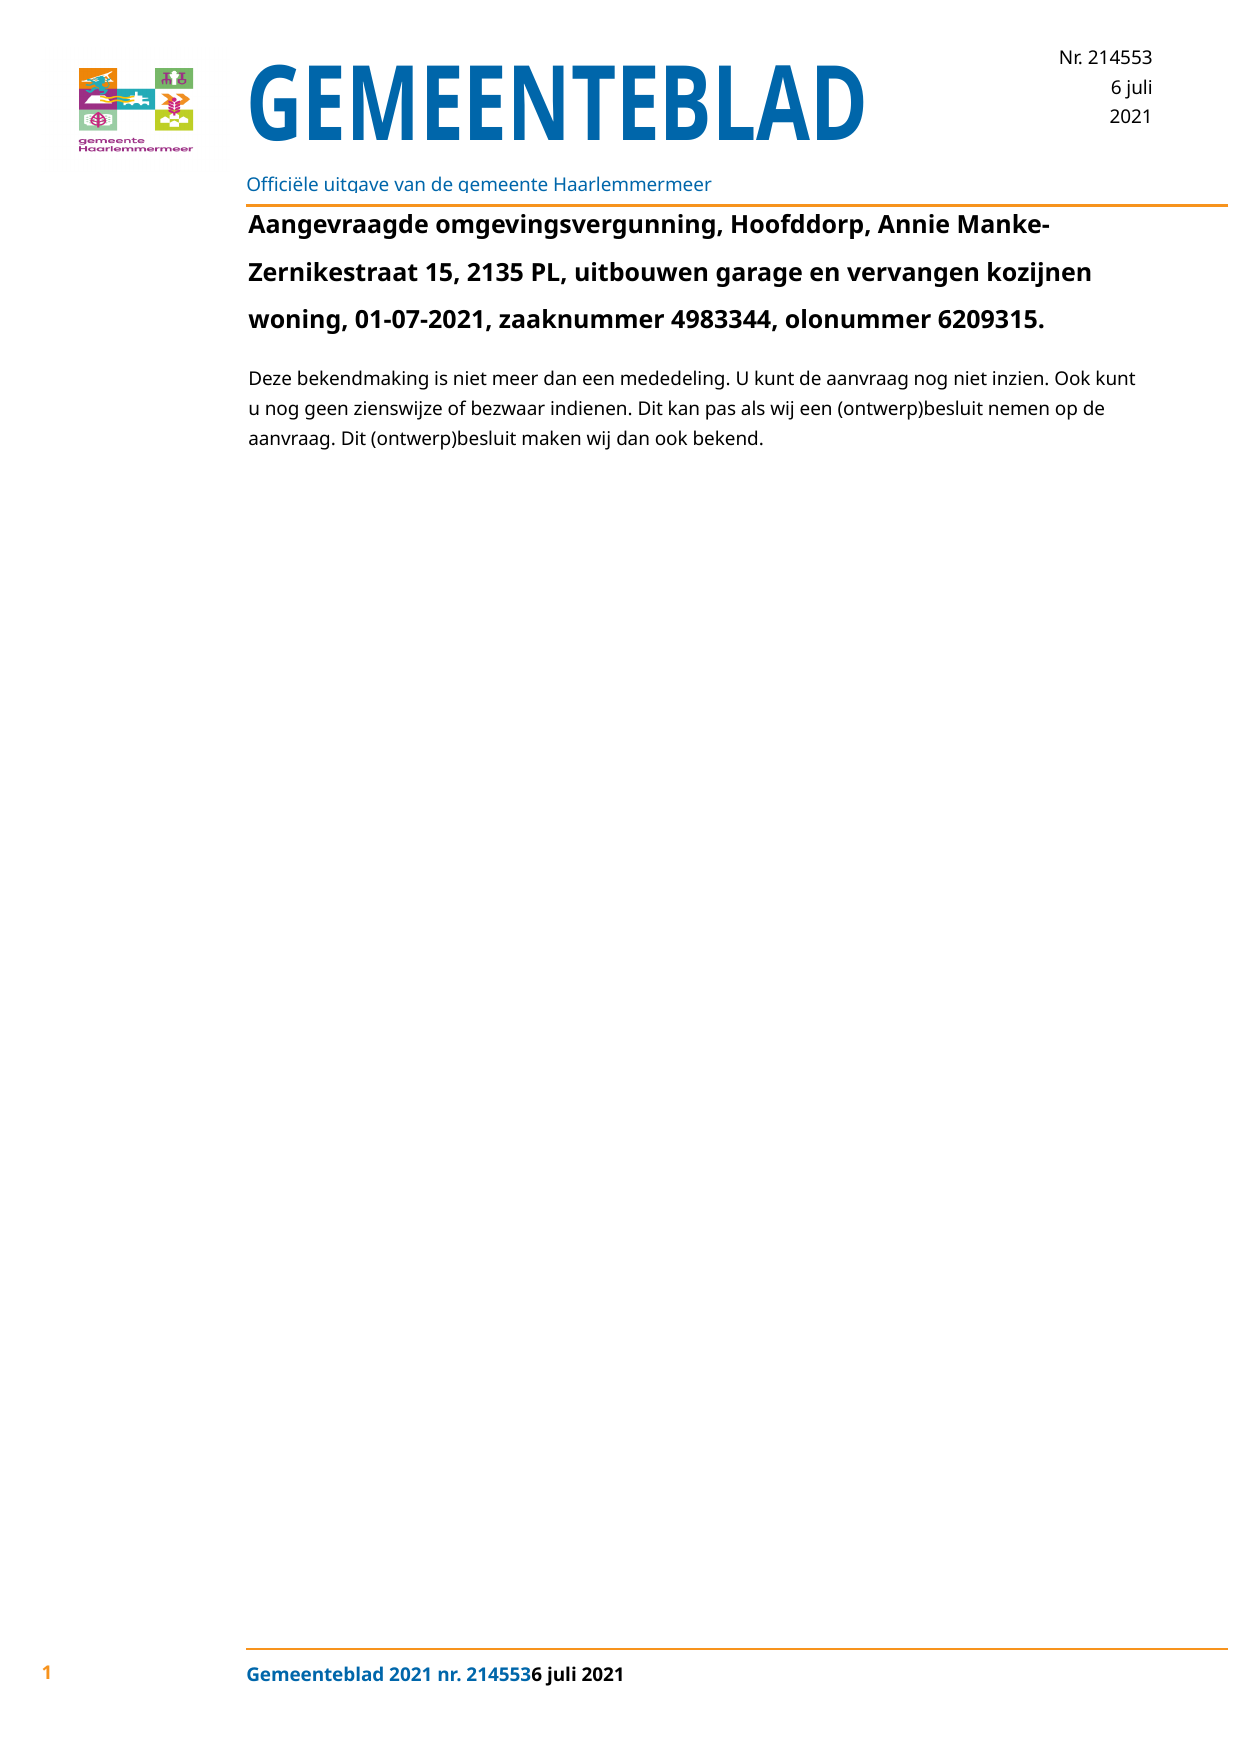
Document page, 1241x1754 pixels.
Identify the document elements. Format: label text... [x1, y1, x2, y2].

text Deze bekendmaking is niet meer dan een mededeling. U kunt de aanvraag nog niet inzien. Ook kunt u nog geen zienswijze of bezwaar indienen. Dit kan pas als wij een (ontwerp)besluit nemen op de aanvraag. Dit (ontwerp)besluit maken wij dan ook bekend. [248, 366, 1152, 450]
picture [41, 47, 231, 172]
text Aangevraagde omgevingsvergunning, Hoofddorp, Annie Manke-Zernikestraat 15, 2135 PL, uitbouwen garage en vervangen kozijnen woning, 01-07-2021, zaaknummer 4983344, olonummer 6209315. [248, 207, 1152, 336]
